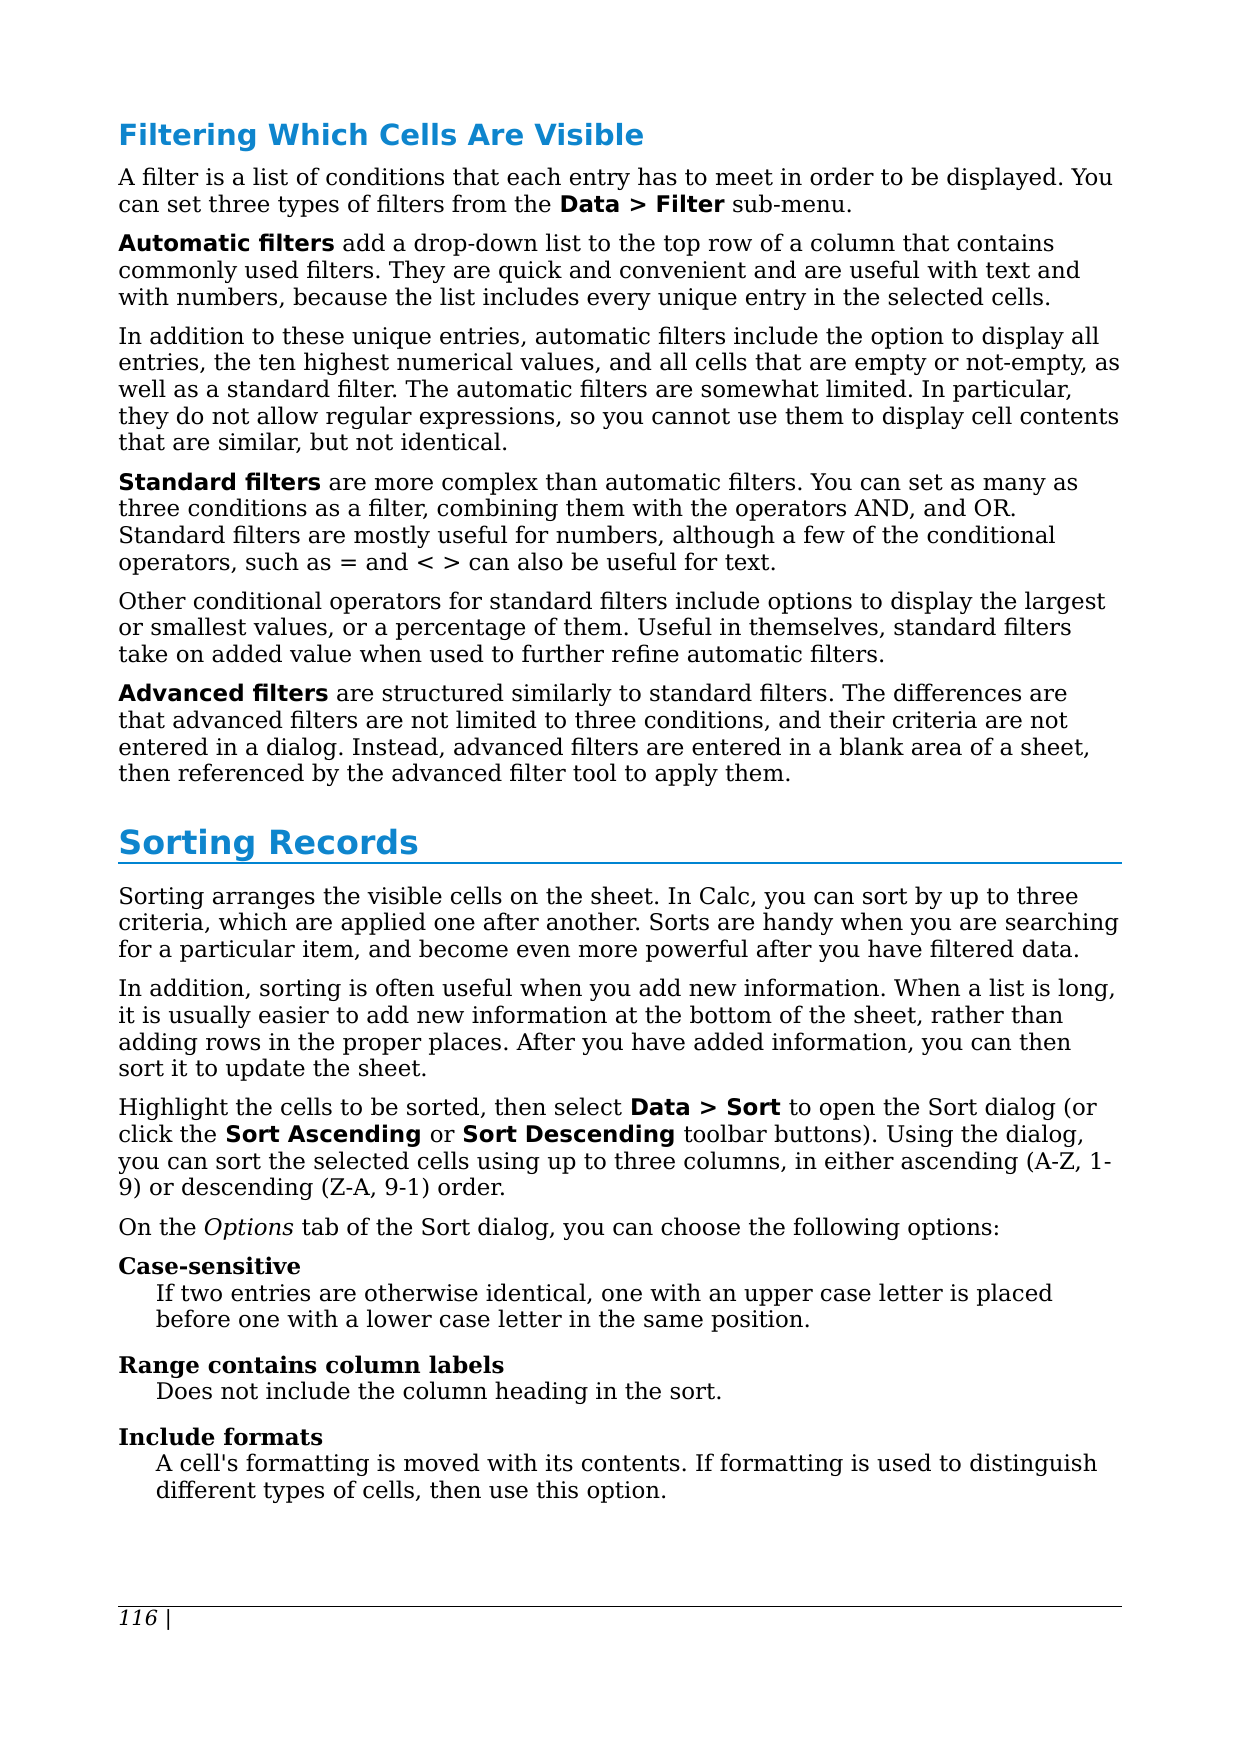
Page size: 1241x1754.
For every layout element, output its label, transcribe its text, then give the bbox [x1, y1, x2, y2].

text In addition, sorting is often useful when you add new information. When a list is long, it is usually easier to add new information at the bottom of the sheet, rather than adding rows in the proper places. After you have added information, you can then sort it to update the sheet. [118, 975, 1122, 1082]
text Highlight the cells to be sorted, then select Data > Sort to open the Sort dialog (or click the Sort Ascending or Sort Descending toolbar buttons). Using the dialog, you can sort the selected cells using up to three columns, in either ascending (A-Z, 1-9) or descending (Z-A, 9-1) order. [118, 1094, 1122, 1201]
text Case-sensitive [118, 1253, 1122, 1280]
text Does not include the column heading in the sort. [156, 1378, 1122, 1405]
text Advanced filters are structured similarly to standard filters. The differences are that advanced filters are not limited to three conditions, and their criteria are not entered in a dialog. Instead, advanced filters are entered in a blank area of a sheet, then referenced by the advanced filter tool to apply them. [118, 680, 1122, 787]
text A cell's formatting is moved with its contents. If formatting is used to distinguish different types of cells, then use this option. [156, 1450, 1122, 1504]
text Include formats [118, 1423, 1122, 1450]
text In addition to these unique entries, automatic filters include the option to display all entries, the ten highest numerical values, and all cells that are empty or not-empty, as well as a standard filter. The automatic filters are somewhat limited. In particular, they do not allow regular expressions, so you cannot use them to display cell contents that are similar, but not identical. [118, 323, 1122, 456]
text Range contains column labels [118, 1351, 1122, 1378]
text Automatic filters add a drop-down list to the top row of a column that contains commonly used filters. They are quick and convenient and are useful with text and with numbers, because the list includes every unique entry in the selected cells. [118, 230, 1122, 310]
text Other conditional operators for standard filters include options to display the largest or smallest values, or a percentage of them. Useful in themselves, standard filters take on added value when used to further refine automatic filters. [118, 588, 1122, 668]
list On the Options tab of the Sort dialog, you can choose the following options: [118, 1214, 1122, 1240]
subtitle Sorting Records [118, 823, 1122, 862]
text Standard filters are more complex than automatic filters. You can set as many as three conditions as a filter, combining them with the operators AND, and OR. Standard filters are mostly useful for numbers, although a few of the conditional operators, such as = and < > can also be useful for text. [118, 469, 1122, 575]
text Sorting arranges the visible cells on the sheet. In Calc, you can sort by up to three criteria, which are applied one after another. Sorts are handy when you are searching for a particular item, and become even more powerful after you have filtered data. [118, 883, 1122, 963]
text If two entries are otherwise identical, one with an upper case letter is placed before one with a lower case letter in the same position. [156, 1280, 1122, 1333]
subtitle Filtering Which Cells Are Visible [118, 118, 1122, 152]
text A filter is a list of conditions that each entry has to meet in order to be displayed. You can set three types of filters from the Data > Filter sub-menu. [118, 164, 1122, 218]
